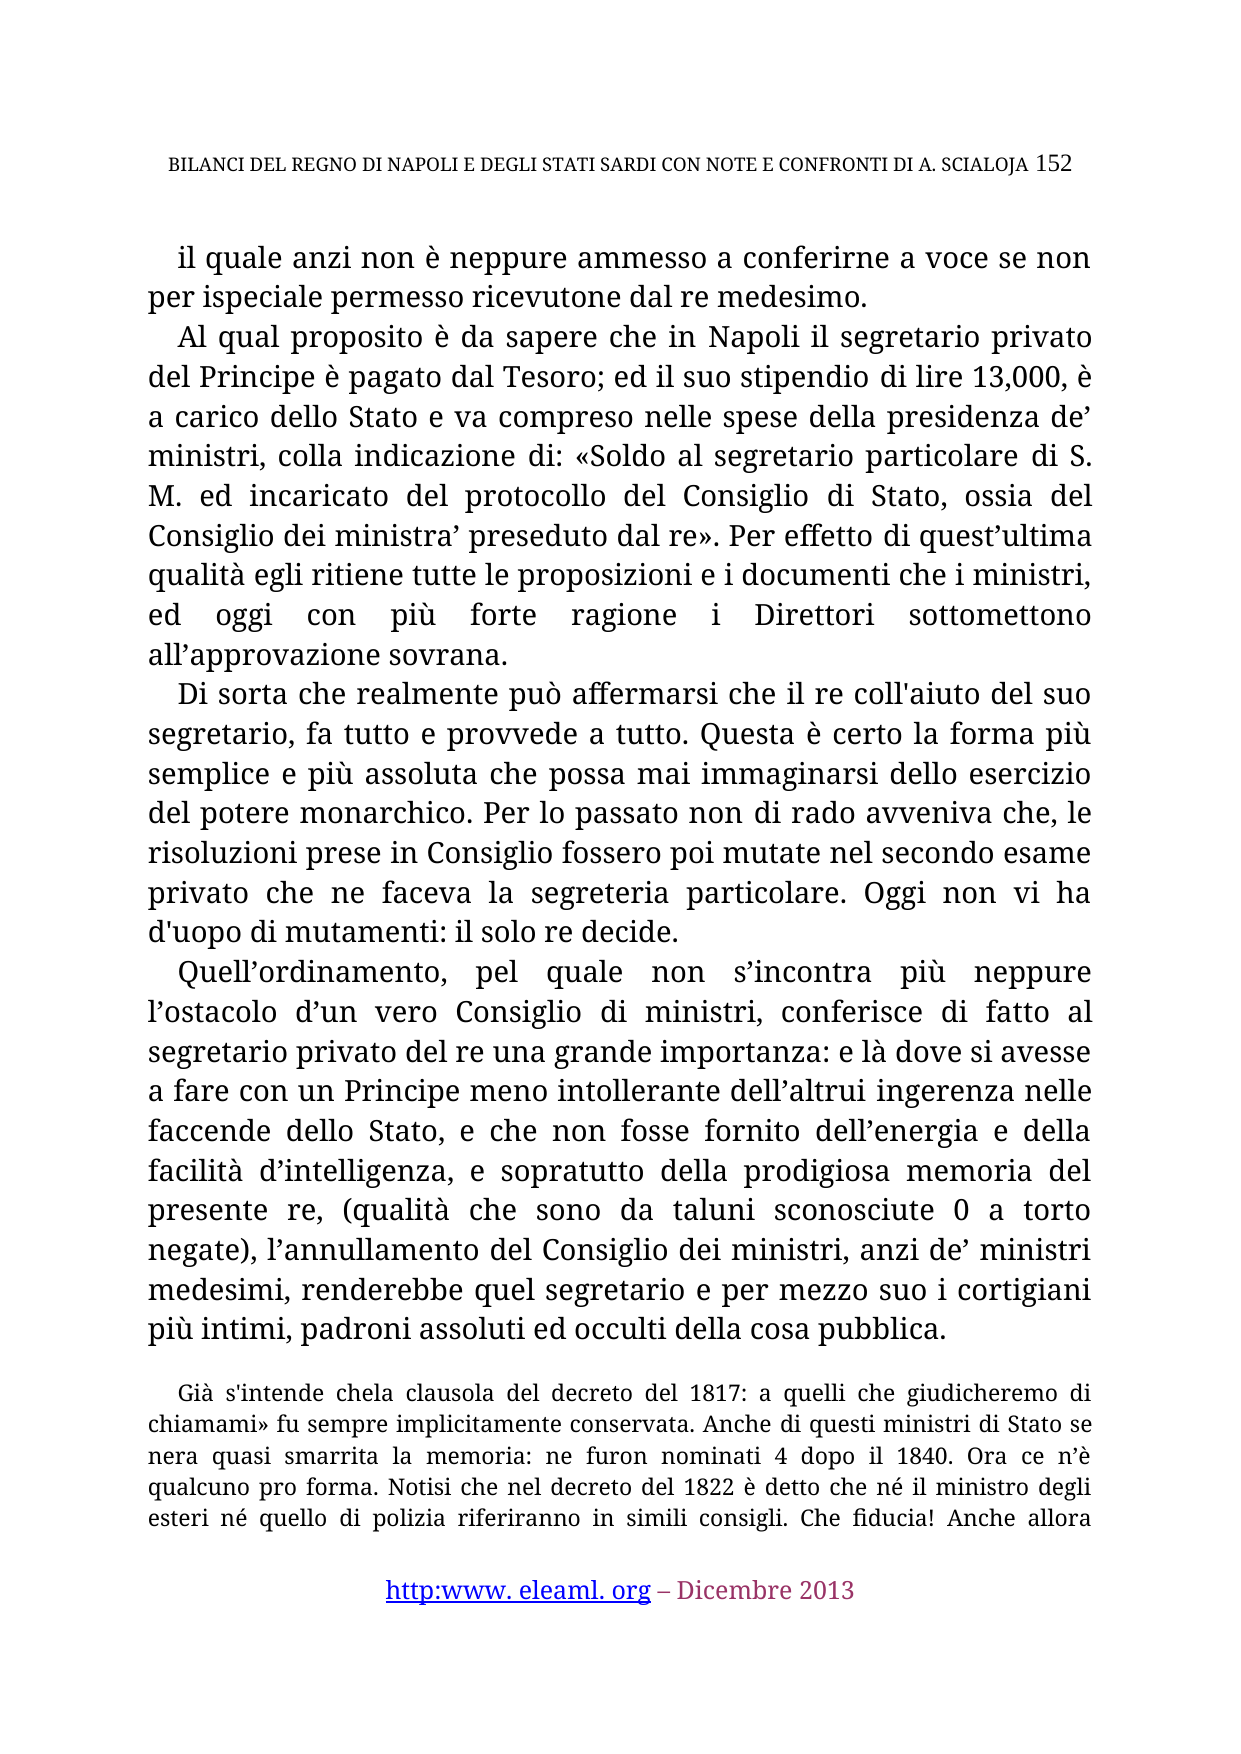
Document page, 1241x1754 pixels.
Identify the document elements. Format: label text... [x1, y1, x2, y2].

text Già s'intende chela clausola del decreto del 1817: a quelli che giudicheremo di chiamami» fu sempre implicitamente conservata. Anche di questi ministri di Stato se nera quasi smarrita la memoria: ne furon nominati 4 dopo il 1840. Ora ce n’è qualcuno pro forma. Notisi che nel decreto del 1822 è detto che né il ministro degli esteri né quello di polizia riferiranno in simili consigli. Che fiducia! Anche allora [148, 1377, 1093, 1533]
text Quell’ordinamento, pel quale non s’incontra più neppure l’ostacolo d’un vero Consiglio di ministri, conferisce di fatto al segretario privato del re una grande importanza: e là dove si avesse a fare con un Principe meno intollerante dell’altrui ingerenza nelle faccende dello Stato, e che non fosse fornito dell’energia e della facilità d’intelligenza, e sopratutto della prodigiosa memoria del presente re, (qualità che sono da taluni sconosciute 0 a torto negate), l’annullamento del Consiglio dei ministri, anzi de’ ministri medesimi, renderebbe quel segretario e per mezzo suo i cortigiani più intimi, padroni assoluti ed occulti della cosa pubblica. [148, 951, 1093, 1348]
text Di sorta che realmente può affermarsi che il re coll'aiuto del suo segretario, fa tutto e provvede a tutto. Questa è certo la forma più semplice e più assoluta che possa mai immaginarsi dello esercizio del potere monarchico. Per lo passato non di rado avveniva che, le risoluzioni prese in Consiglio fossero poi mutate nel secondo esame privato che ne faceva la segreteria particolare. Oggi non vi ha d'uopo di mutamenti: il solo re decide. [148, 674, 1093, 951]
text il quale anzi non è neppure ammesso a conferirne a voce se non per ispeciale permesso ricevutone dal re medesimo. [148, 237, 1093, 316]
text Al qual proposito è da sapere che in Napoli il segretario privato del Principe è pagato dal Tesoro; ed il suo stipendio di lire 13,000, è a carico dello Stato e va compreso nelle spese della presidenza de’ ministri, colla indicazione di: «Soldo al segretario particolare di S. M. ed incaricato del protocollo del Consiglio di Stato, ossia del Consiglio dei ministra’ preseduto dal re». Per effetto di quest’ultima qualità egli ritiene tutte le proposizioni e i documenti che i ministri, ed oggi con più forte ragione i Direttori sottomettono all’approvazione sovrana. [148, 316, 1093, 674]
